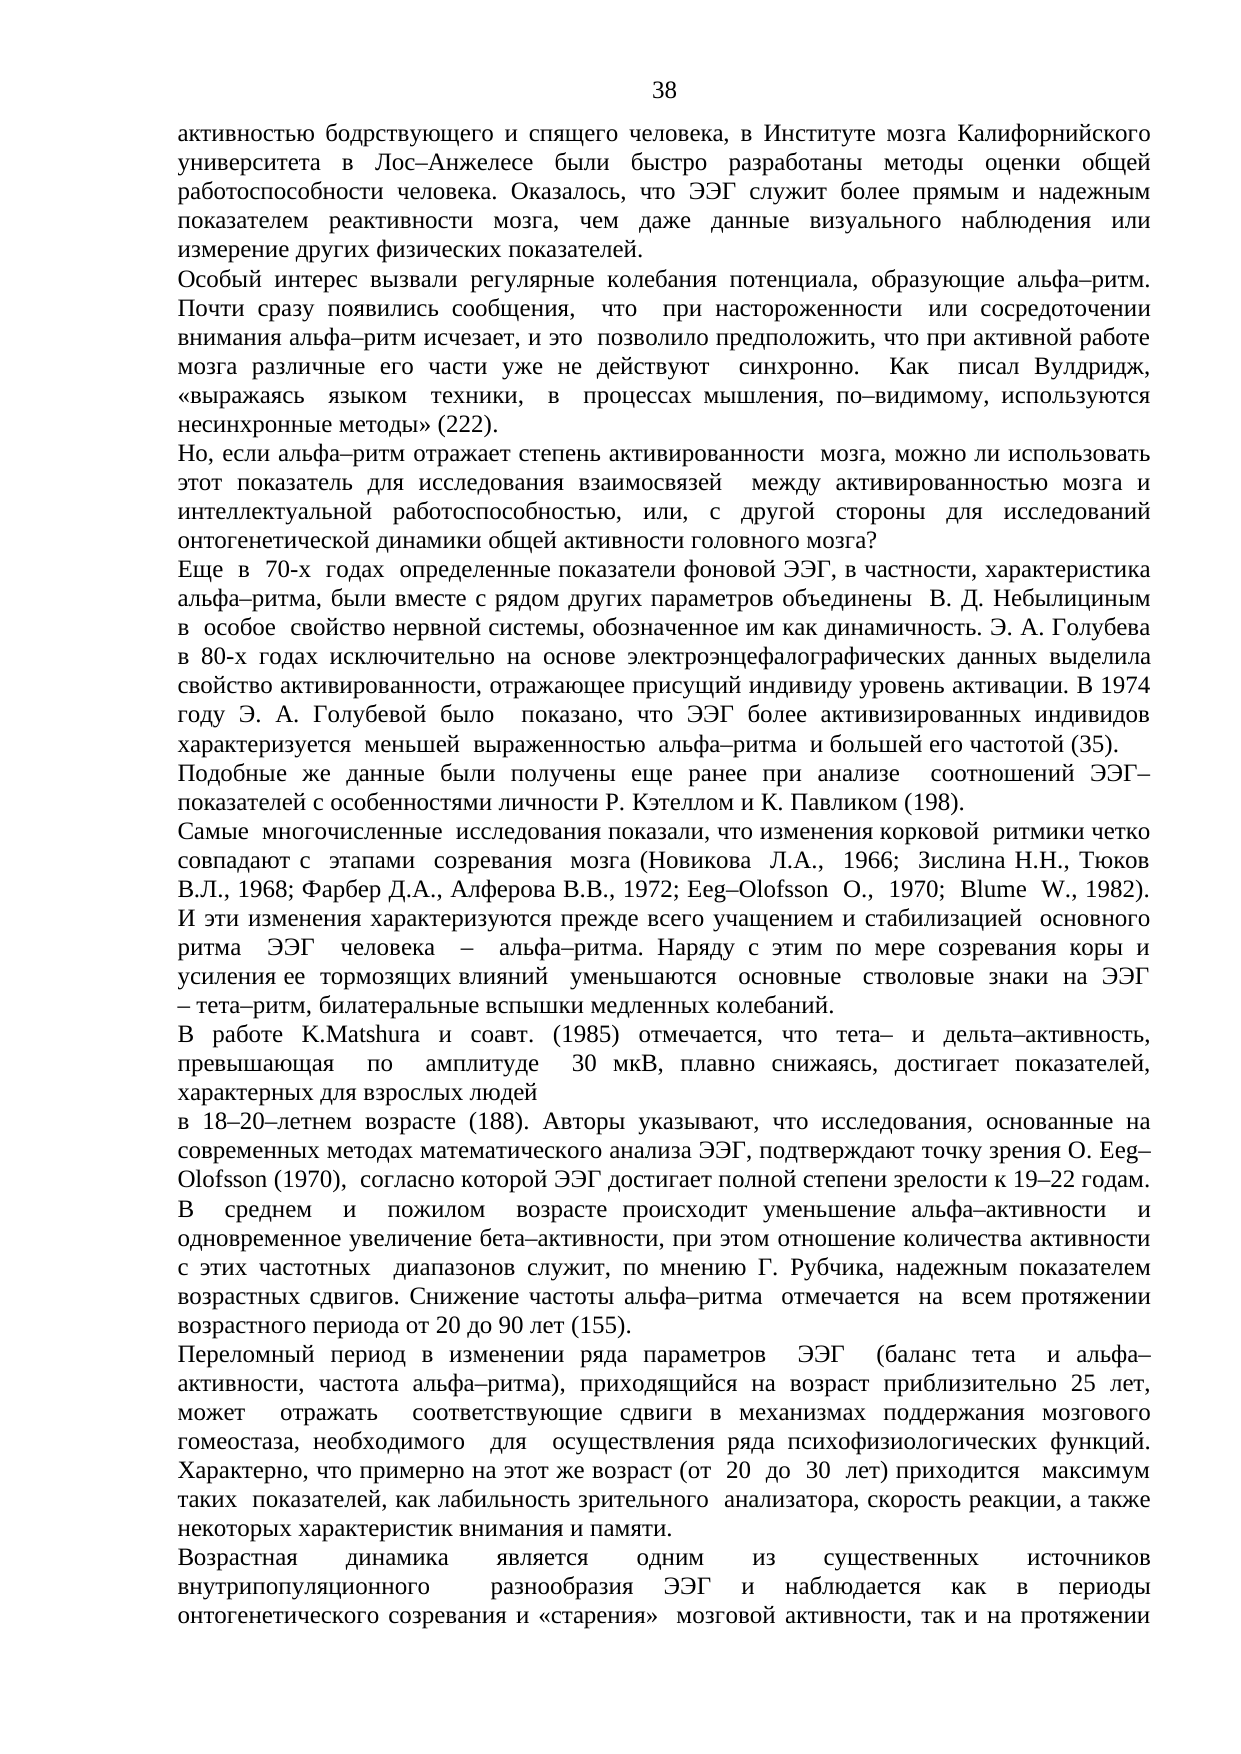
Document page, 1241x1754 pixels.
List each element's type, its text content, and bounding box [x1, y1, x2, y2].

text в 18–20–летнем возрасте (188). Авторы указывают, что исследования, основанные на современных методах математического анализа ЭЭГ, подтверждают точку зрения O. Eeg–Olofsson (1970), согласно которой ЭЭГ достигает полной степени зрелости к 19–22 годам. [177, 1106, 1152, 1193]
text Подобные же данные были получены еще ранее при анализе соотношений ЭЭГ–показателей с особенностями личности Р. Кэтеллом и К. Павликом (198). [177, 757, 1152, 816]
text В среднем и пожилом возрасте происходит уменьшение альфа–активности и одновременное увеличение бета–активности, при этом отношение количества активности с этих частотных диапазонов служит, по мнению Г. Рубчика, надежным показателем возрастных сдвигов. Снижение частоты альфа–ритма отмечается на всем протяжении возрастного периода от 20 до 90 лет (155). [177, 1193, 1152, 1339]
text Возрастная динамика является одним из существенных источников внутрипопуляционного разнообразия ЭЭГ и наблюдается как в периоды онтогенетического созревания и «старения» мозговой активности, так и на протяжении [177, 1542, 1152, 1629]
text Переломный период в изменении ряда параметров ЭЭГ (баланс тета и альфа–активности, частота альфа–ритма), приходящийся на возраст приблизительно 25 лет, может отражать соответствующие сдвиги в механизмах поддержания мозгового гомеостаза, необходимого для осуществления ряда психофизиологических функций. Характерно, что примерно на этот же возраст (от 20 до 30 лет) приходится максимум таких показателей, как лабильность зрительного анализатора, скорость реакции, а также некоторых характеристик внимания и памяти. [177, 1339, 1152, 1542]
text активностью бодрствующего и спящего человека, в Институте мозга Калифорнийского университета в Лос–Анжелесе были быстро разработаны методы оценки общей работоспособности человека. Оказалось, что ЭЭГ служит более прямым и надежным показателем реактивности мозга, чем даже данные визуального наблюдения или измерение других физических показателей. [177, 118, 1152, 263]
text В работе K.Matshura и соавт. (1985) отмечается, что тета– и дельта–активность, превышающая по амплитуде 30 мкВ, плавно снижаясь, достигает показателей, характерных для взрослых людей [177, 1019, 1152, 1106]
text Особый интерес вызвали регулярные колебания потенциала, образующие альфа–ритм. Почти сразу появились сообщения, что при настороженности или сосредоточении внимания альфа–ритм исчезает, и это позволило предположить, что при активной работе мозга различные его части уже не действуют синхронно. Как писал Вулдридж, «выражаясь языком техники, в процессах мышления, по–видимому, используются несинхронные методы» (222). [177, 263, 1152, 438]
text Но, если альфа–ритм отражает степень активированности мозга, можно ли использовать этот показатель для исследования взаимосвязей между активированностью мозга и интеллектуальной работоспособностью, или, с другой стороны для исследований онтогенетической динамики общей активности головного мозга? [177, 438, 1152, 554]
text Самые многочисленные исследования показали, что изменения корковой ритмики четко совпадают с этапами созревания мозга (Новикова Л.А., 1966; Зислина Н.Н., Тюков В.Л., 1968; Фарбер Д.А., Алферова В.В., 1972; Eeg–Olofsson O., 1970; Blume W., 1982). И эти изменения характеризуются прежде всего учащением и стабилизацией основного ритма ЭЭГ человека – альфа–ритма. Наряду с этим по мере созревания коры и усиления ее тормозящих влияний уменьшаются основные стволовые знаки на ЭЭГ – тета–ритм, билатеральные вспышки медленных колебаний. [177, 816, 1152, 1019]
text Еще в 70-х годах определенные показатели фоновой ЭЭГ, в частности, характеристика альфа–ритма, были вместе с рядом других параметров объединены В. Д. Небылициным в особое свойство нервной системы, обозначенное им как динамичность. Э. А. Голубева в 80-х годах исключительно на основе электроэнцефалографических данных выделила свойство активированности, отражающее присущий индивиду уровень активации. В 1974 году Э. А. Голубевой было показано, что ЭЭГ более активизированных индивидов характеризуется меньшей выраженностью альфа–ритма и большей его частотой (35). [177, 554, 1152, 757]
